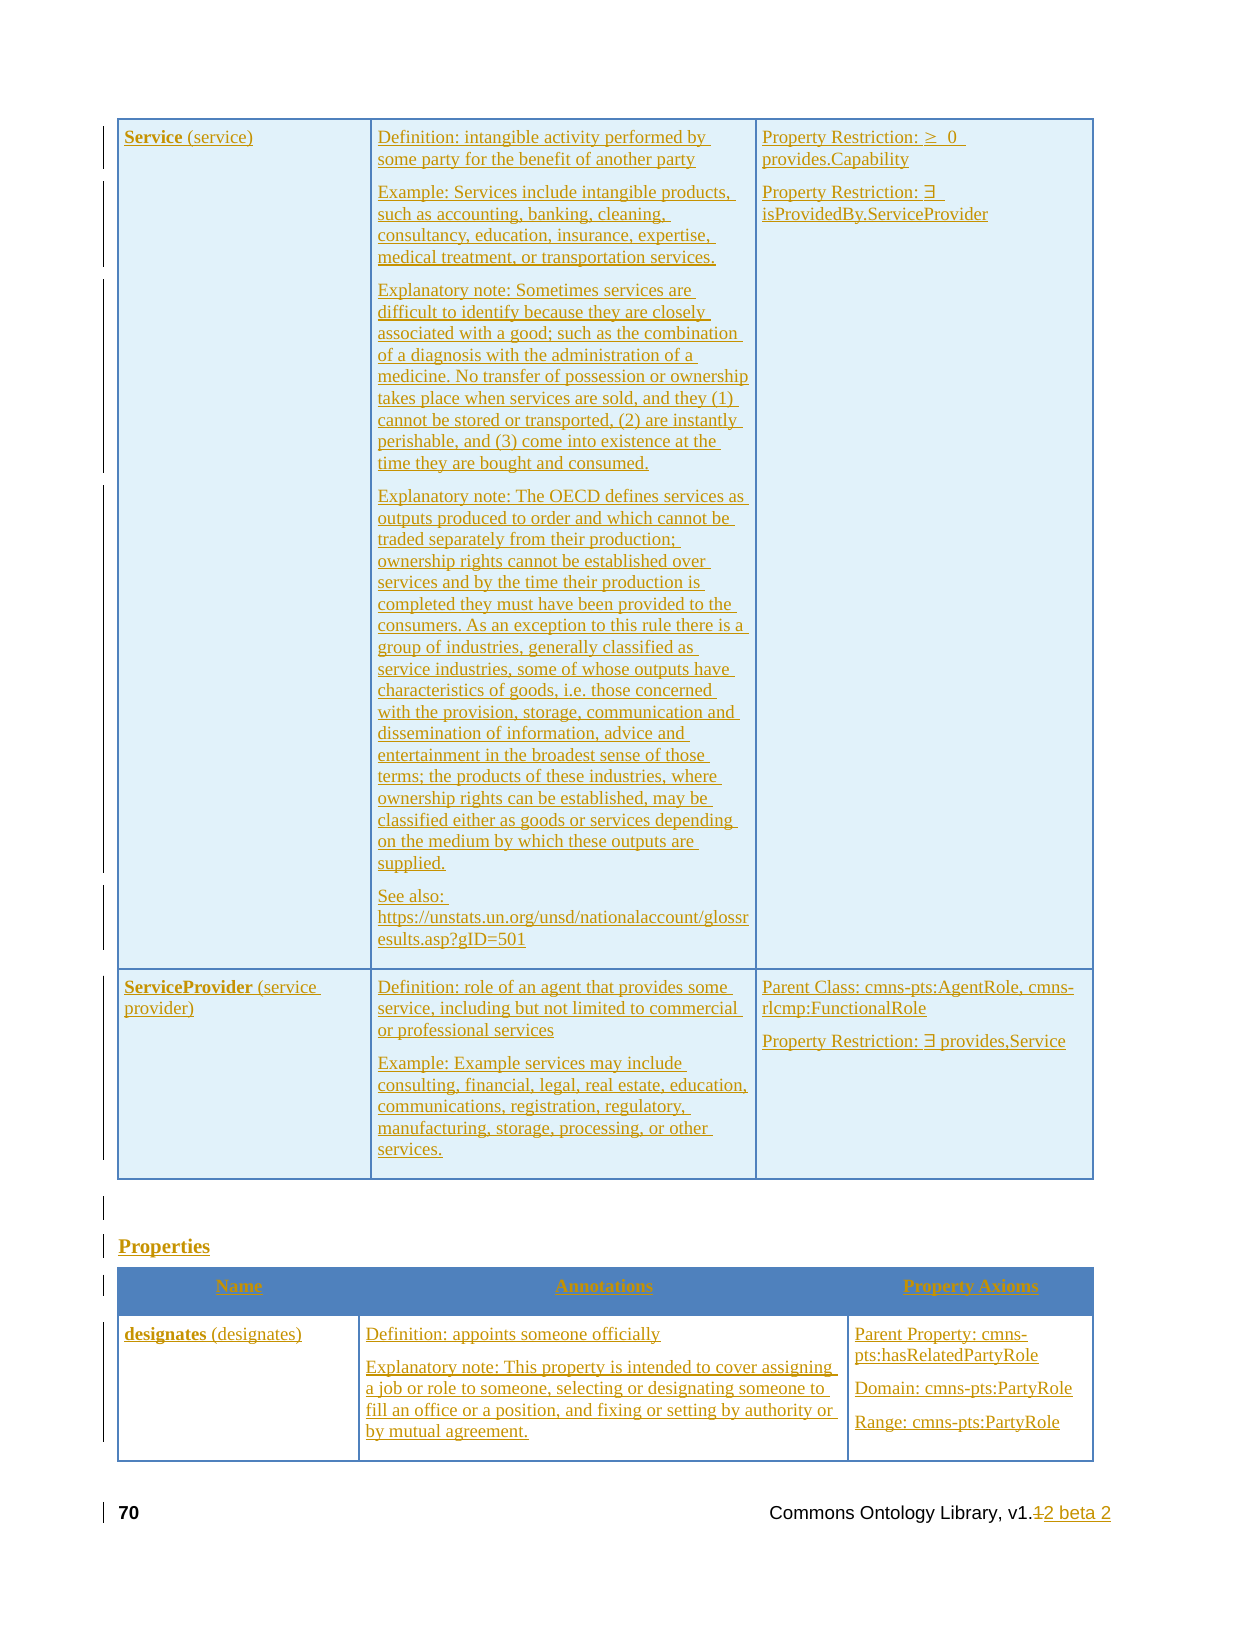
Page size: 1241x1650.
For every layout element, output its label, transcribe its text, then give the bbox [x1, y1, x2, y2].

table_cell designates (designates) [119, 1316, 358, 1460]
table_header Property Axioms [849, 1269, 1092, 1314]
table_cell Parent Property: cmns-pts:hasRelatedPartyRole Domain: cmns-pts:PartyRole Range: cmns-pts:PartyRole [849, 1316, 1092, 1460]
table_cell Definition: appoints someone officially Explanatory note: This property is intended to cover assigning a job or role to someone, selecting or designating someone to fill an office or a position, and fixing or setting by authority or by mutual agreement. [360, 1316, 847, 1460]
table_header Annotations [360, 1269, 847, 1314]
text Properties [118, 1234, 1122, 1258]
table_header Name [119, 1269, 358, 1314]
